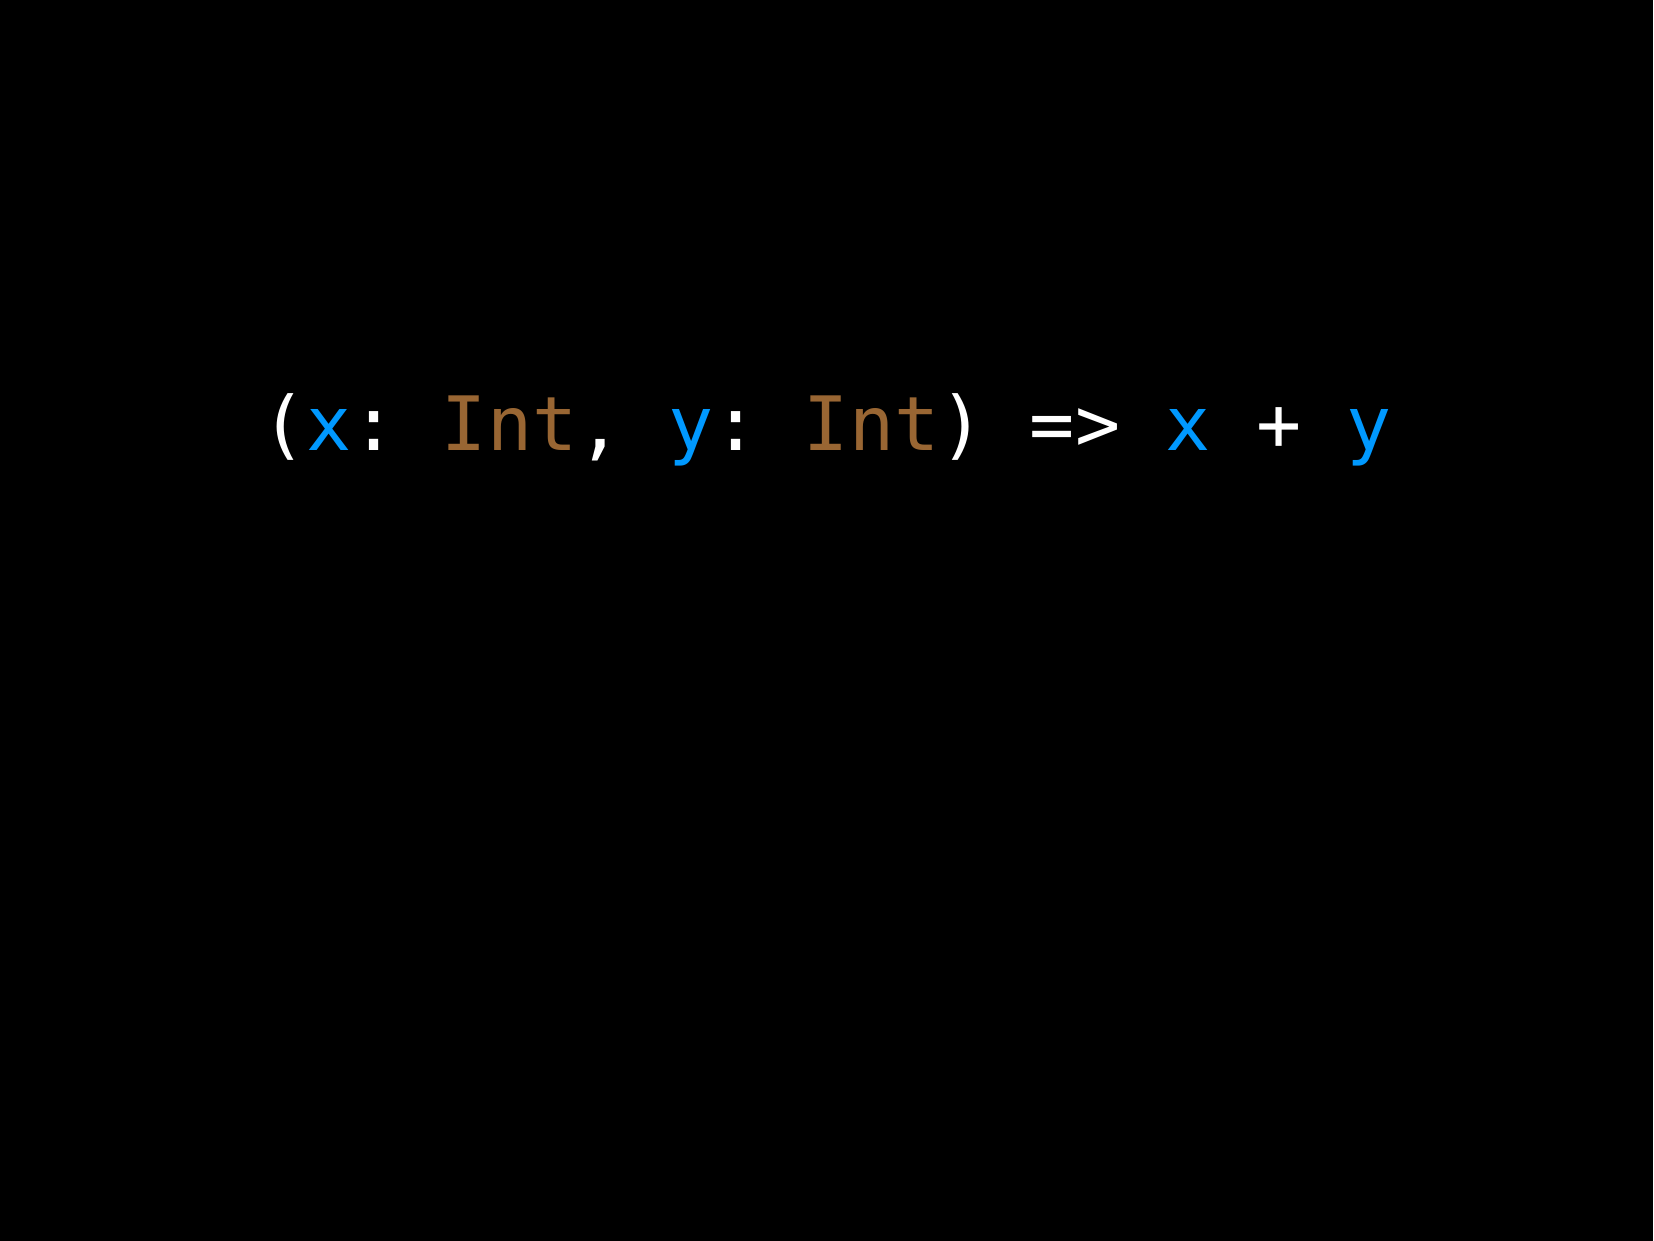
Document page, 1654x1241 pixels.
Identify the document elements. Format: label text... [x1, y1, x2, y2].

text_box (x: Int, y: Int) => x + y [132, 373, 1521, 476]
